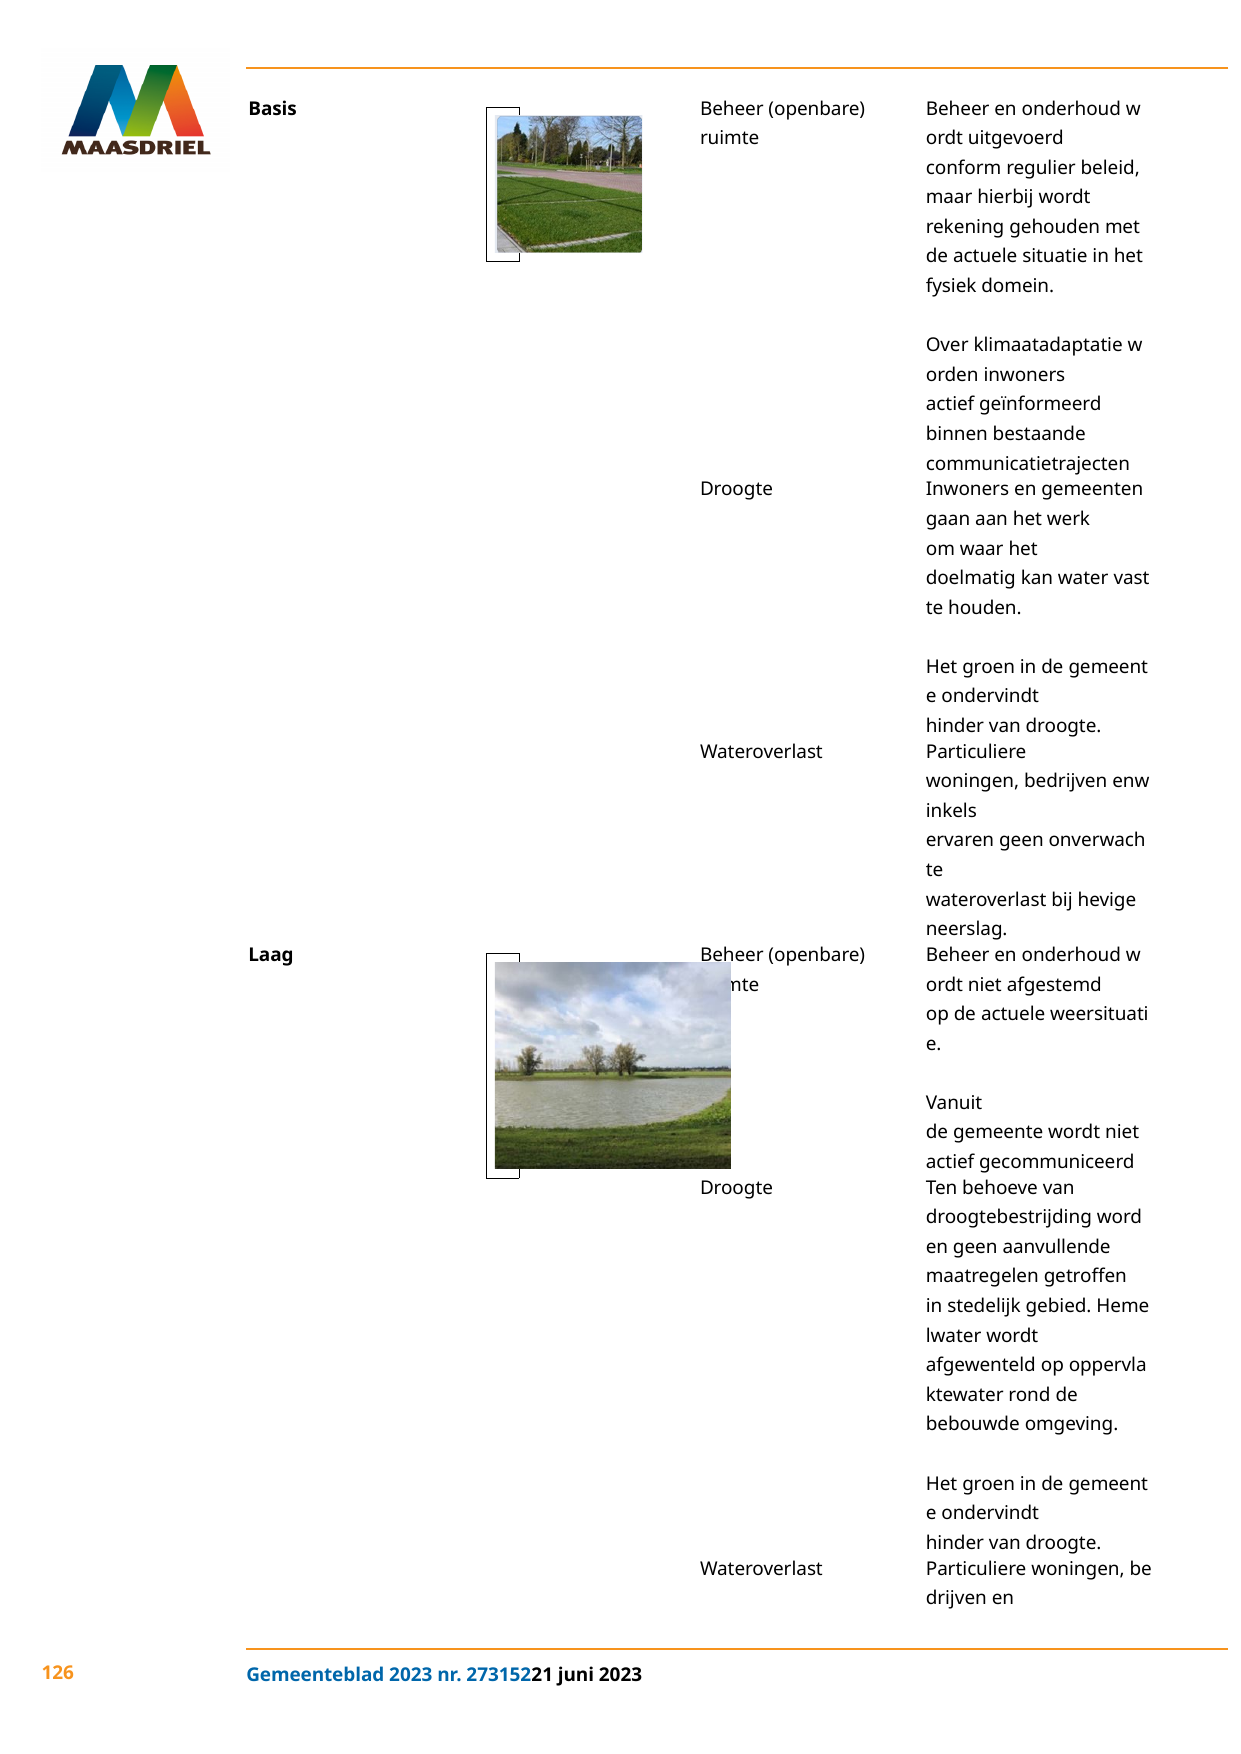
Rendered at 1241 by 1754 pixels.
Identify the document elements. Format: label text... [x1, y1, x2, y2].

table_cell Beheer en onderhoud wordt uitgevoerd conform regulier beleid, maar hierbij wordt rekening gehouden met de actuele situatie in het fysiek domein. Over klimaatadaptatie worden inwoners actief geïnformeerd binnen bestaande communicatietrajecten [926, 95, 1152, 476]
picture [41, 47, 231, 172]
table_cell Basis [248, 95, 474, 941]
picture [494, 962, 731, 1169]
picture [494, 115, 643, 253]
table_cell [474, 941, 700, 1610]
table_cell Droogte [700, 1174, 926, 1555]
table_cell Laag [248, 941, 474, 1610]
table_cell Inwoners en gemeenten gaan aan het werk om waar het doelmatig kan water vast te houden. Het groen in de gemeente ondervindt hinder van droogte. [926, 476, 1152, 738]
table_cell Beheer en onderhoud wordt niet afgestemd op de actuele weersituatie. Vanuit de gemeente wordt niet actief gecommuniceerd [926, 941, 1152, 1174]
table_cell Ten behoeve van droogtebestrijding worden geen aanvullende maatregelen getroffen in stedelijk gebied. Hemelwater wordt afgewenteld op oppervlaktewater rond de bebouwde omgeving. Het groen in de gemeente ondervindt hinder van droogte. [926, 1174, 1152, 1555]
table_cell Beheer (openbare) ruimte [700, 941, 926, 1174]
table_cell Wateroverlast [700, 738, 926, 941]
table_cell Beheer (openbare) ruimte [700, 95, 926, 476]
table_cell Particuliere woningen, bedrijven enwinkels ervaren geen onverwachte wateroverlast bij hevige neerslag. [926, 738, 1152, 941]
table_cell Wateroverlast [700, 1555, 926, 1610]
table_cell [474, 95, 700, 941]
table_cell [487, 954, 519, 1178]
table_cell Droogte [700, 476, 926, 738]
table_cell Particuliere woningen, bedrijven en [926, 1555, 1152, 1610]
